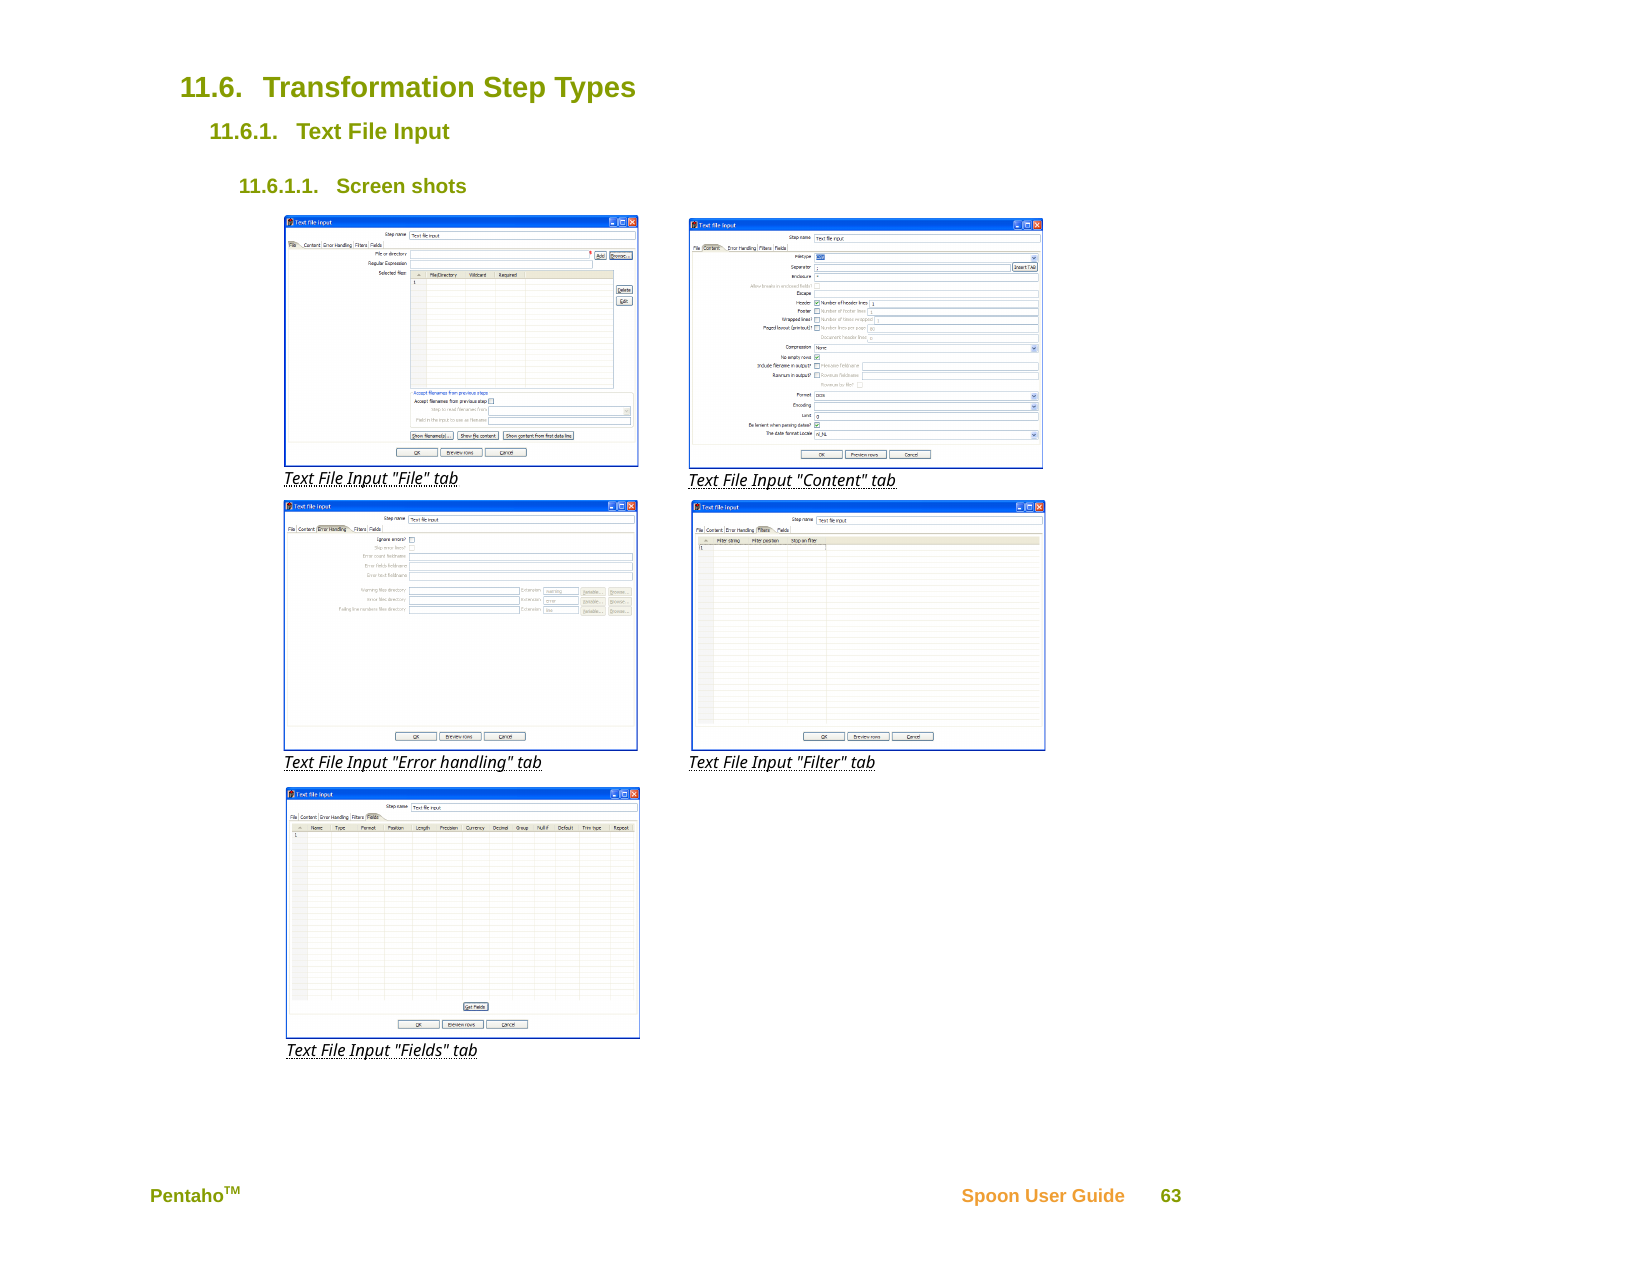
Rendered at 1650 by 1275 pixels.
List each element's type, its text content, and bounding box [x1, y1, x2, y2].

picture [283, 500, 638, 751]
subtitle Text File Input [209, 112, 1500, 147]
picture [691, 500, 1046, 751]
text Text File Input "Filter" tab [688, 751, 1011, 773]
text Text File Input "Error handling" tab [283, 751, 609, 773]
picture [688, 218, 1043, 469]
text Text File Input "File" tab [283, 467, 611, 489]
text Text File Input "Content" tab [688, 469, 1012, 492]
text Text File Input "Fields" tab [286, 1039, 611, 1061]
picture [284, 215, 639, 467]
subtitle Screen shots [239, 166, 1500, 200]
subtitle Transformation Step Types [179, 70, 1500, 105]
picture [285, 787, 640, 1039]
